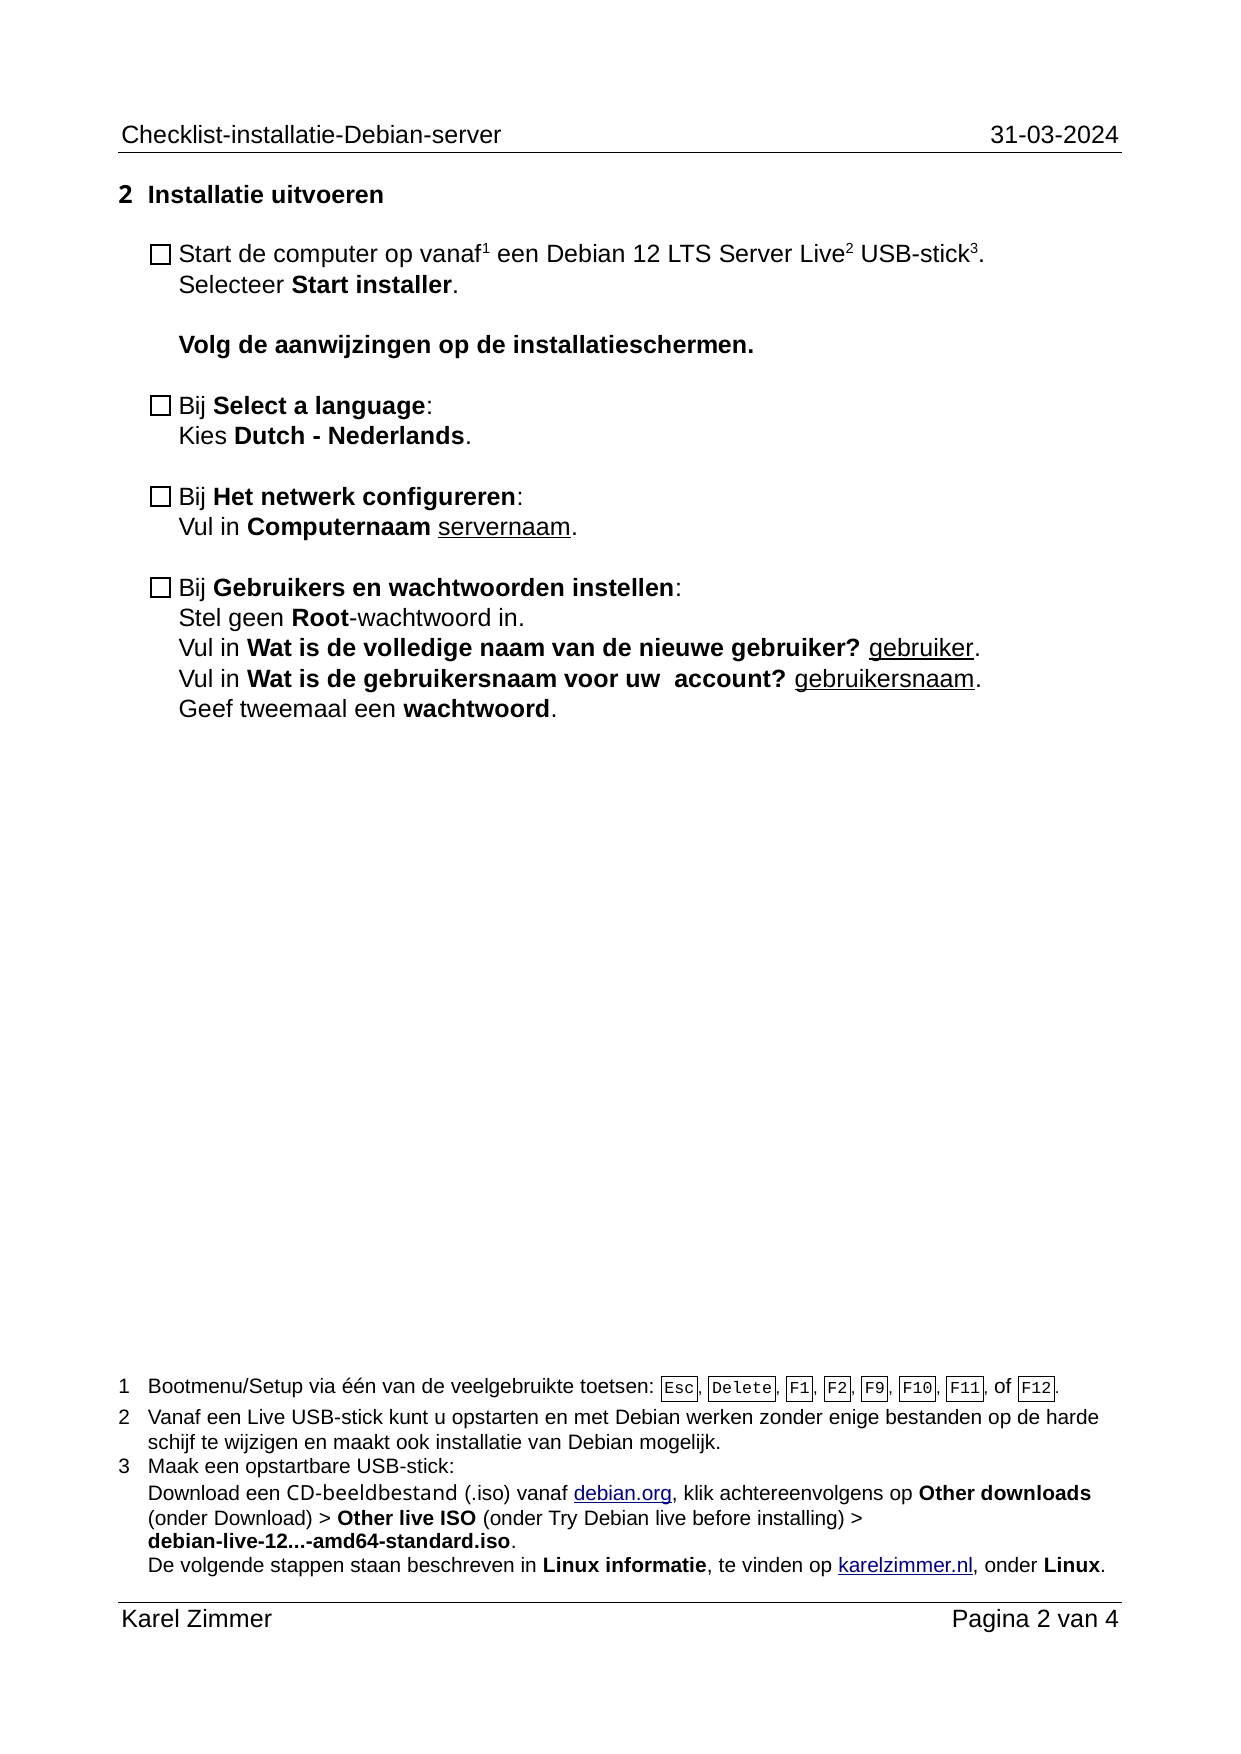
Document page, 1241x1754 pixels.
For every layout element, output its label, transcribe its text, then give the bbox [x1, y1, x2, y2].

table_cell Vul in Wat is de gebruikersnaam voor uw account? gebruikersnaam. [177, 664, 1122, 694]
table_cell [142, 573, 177, 603]
table_cell Stel geen Root-wachtwoord in. [177, 603, 1122, 633]
table_cell [177, 300, 1122, 330]
table_cell [142, 330, 177, 360]
table_cell [118, 360, 142, 391]
table_cell [118, 391, 142, 421]
table_cell [142, 694, 177, 724]
table_header [142, 239, 177, 269]
table_cell [142, 391, 177, 421]
table_cell [118, 633, 142, 663]
table_cell Selecteer Start installer. [177, 269, 1122, 300]
table_cell Vul in Wat is de volledige naam van de nieuwe gebruiker? gebruiker. [177, 633, 1122, 663]
table_cell [177, 360, 1122, 391]
table_cell [118, 300, 142, 330]
table_cell [142, 603, 177, 633]
table_header Start de computer op vanaf een Debian 12 LTS Server Live USB-stick. [177, 239, 1122, 269]
table_cell Volg de aanwijzingen op de installatieschermen. [177, 330, 1122, 360]
table_cell [118, 330, 142, 360]
table_cell [142, 633, 177, 663]
table_cell [118, 542, 142, 572]
list Installatie uitvoeren [118, 177, 1122, 211]
table_cell [118, 269, 142, 300]
table_cell [142, 542, 177, 572]
table_cell [118, 573, 142, 603]
table_cell [177, 451, 1122, 482]
table_cell [177, 542, 1122, 572]
table_cell [142, 664, 177, 694]
table_cell [142, 300, 177, 330]
table_cell [142, 421, 177, 451]
table_cell Bij Select a language: [177, 391, 1122, 421]
table_cell [142, 360, 177, 391]
table_cell [118, 421, 142, 451]
table_cell [118, 482, 142, 512]
table_cell [118, 451, 142, 482]
table_cell Geef tweemaal een wachtwoord. [177, 694, 1122, 724]
table_cell [118, 664, 142, 694]
table_cell [142, 269, 177, 300]
table_header [118, 239, 142, 269]
table_cell Bij Gebruikers en wachtwoorden instellen: [177, 573, 1122, 603]
table_cell Kies Dutch - Nederlands. [177, 421, 1122, 451]
table_cell [142, 512, 177, 542]
table_cell [142, 451, 177, 482]
table_cell Vul in Computernaam servernaam. [177, 512, 1122, 542]
table_cell Bij Het netwerk configureren: [177, 482, 1122, 512]
table_cell [118, 694, 142, 724]
table_cell [142, 482, 177, 512]
table_cell [118, 603, 142, 633]
table_cell [118, 512, 142, 542]
